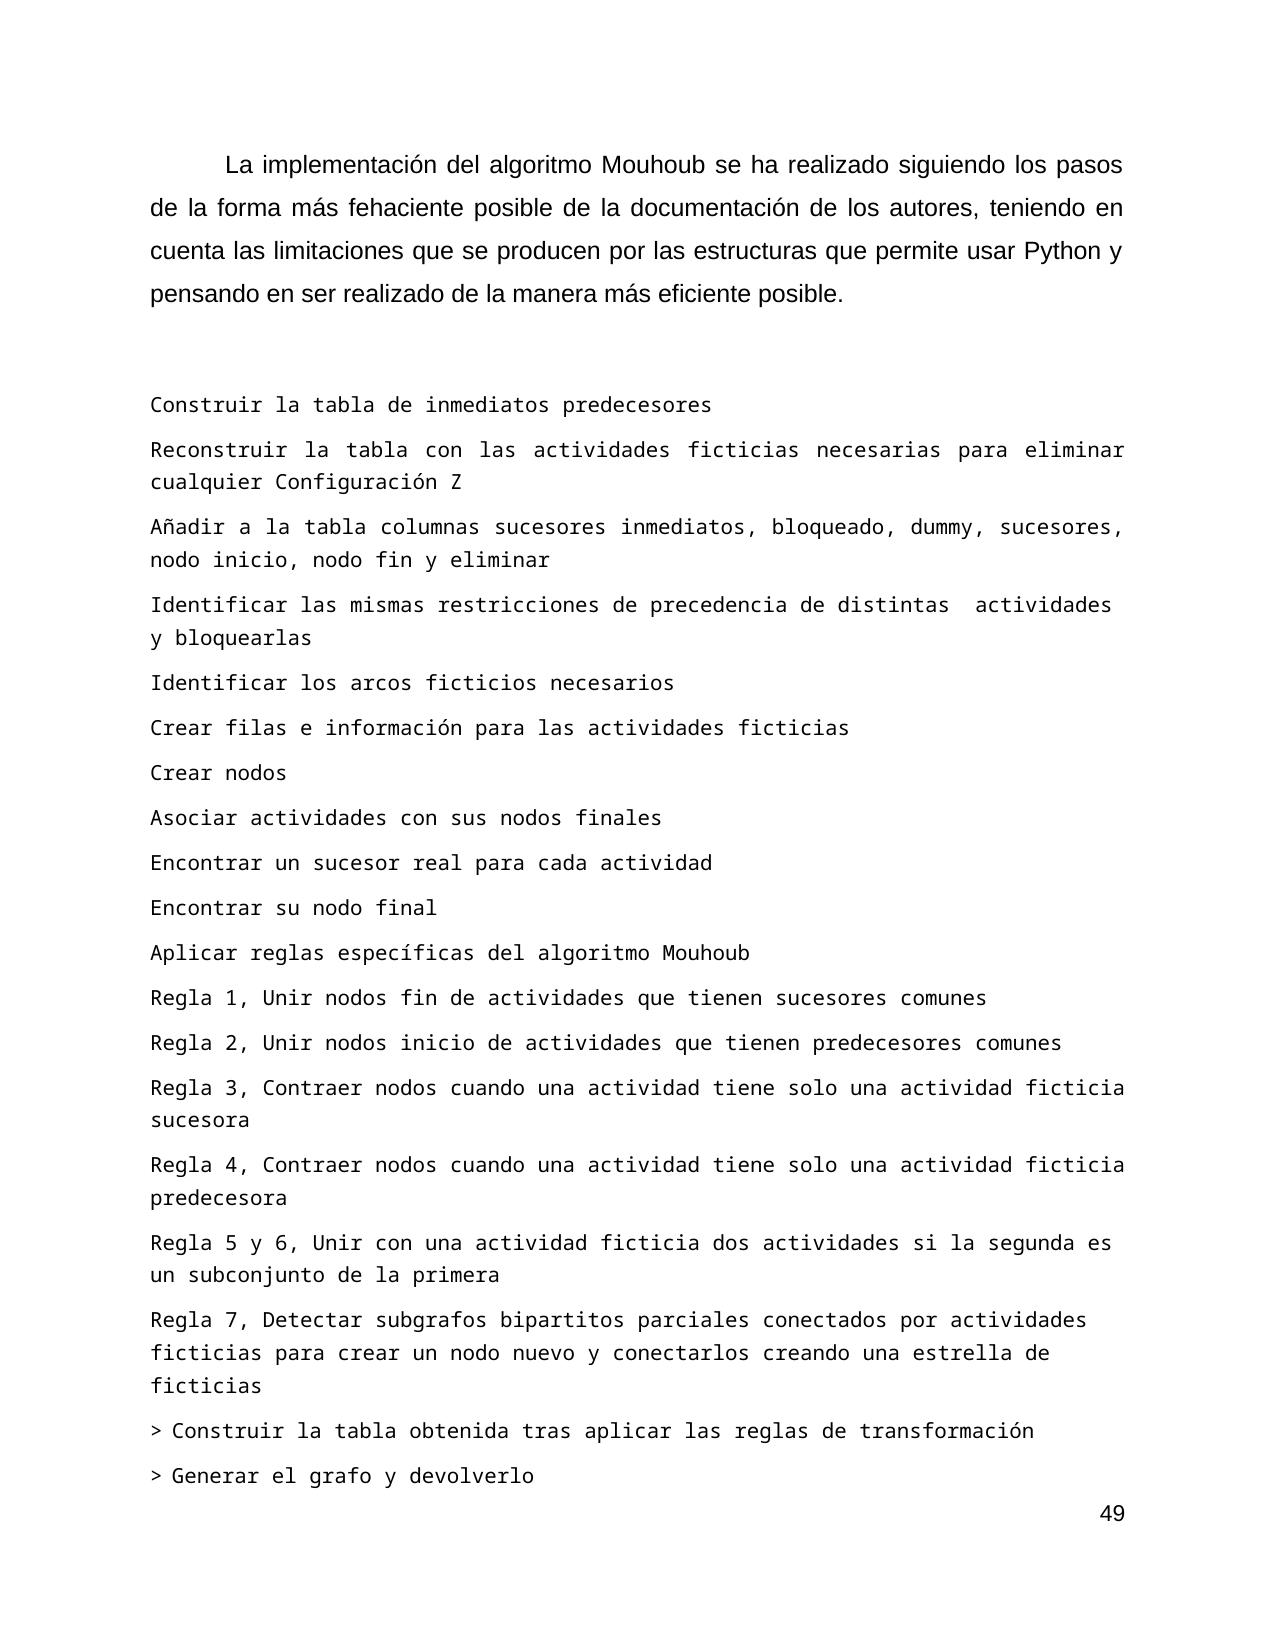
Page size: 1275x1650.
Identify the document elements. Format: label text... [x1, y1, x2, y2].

text Regla 5 y 6, Unir con una actividad ficticia dos actividades si la segunda es un subconjunto de la primera [150, 1228, 1125, 1289]
text Asociar actividades con sus nodos finales [150, 803, 1125, 831]
text Identificar los arcos ficticios necesarios [150, 668, 1125, 696]
text Crear filas e información para las actividades ficticias [150, 713, 1125, 741]
text Regla 1, Unir nodos fin de actividades que tienen sucesores comunes [150, 983, 1125, 1011]
text Regla 4, Contraer nodos cuando una actividad tiene solo una actividad ficticia predecesora [150, 1150, 1125, 1211]
text Crear nodos [150, 758, 1125, 786]
text Regla 2, Unir nodos inicio de actividades que tienen predecesores comunes [150, 1028, 1125, 1056]
text > Generar el grafo y devolverlo [150, 1461, 1125, 1489]
text Añadir a la tabla columnas sucesores inmediatos, bloqueado, dummy, sucesores, nodo inicio, nodo fin y eliminar [150, 512, 1125, 573]
text > Construir la tabla obtenida tras aplicar las reglas de transformación [150, 1416, 1125, 1444]
text Encontrar un sucesor real para cada actividad [150, 848, 1125, 876]
text Aplicar reglas específicas del algoritmo Mouhoub [150, 938, 1125, 966]
text Reconstruir la tabla con las actividades ficticias necesarias para eliminar cualquier Configuración Z [150, 435, 1125, 496]
text Regla 7, Detectar subgrafos bipartitos parciales conectados por actividades ficticias para crear un nodo nuevo y conectarlos creando una estrella de ficticias [150, 1306, 1125, 1399]
text Construir la tabla de inmediatos predecesores [150, 390, 1125, 418]
text Regla 3, Contraer nodos cuando una actividad tiene solo una actividad ficticia sucesora [150, 1073, 1125, 1134]
text Encontrar su nodo final [150, 893, 1125, 921]
text La implementación del algoritmo Mouhoub se ha realizado siguiendo los pasos de la forma más fehaciente posible de la documentación de los autores, teniendo en cuenta las limitaciones que se producen por las estructuras que permite usar Python y pensando en ser realizado de la manera más eficiente posible. [150, 150, 1125, 308]
text Identificar las mismas restricciones de precedencia de distintas actividades y bloquearlas [150, 590, 1125, 651]
